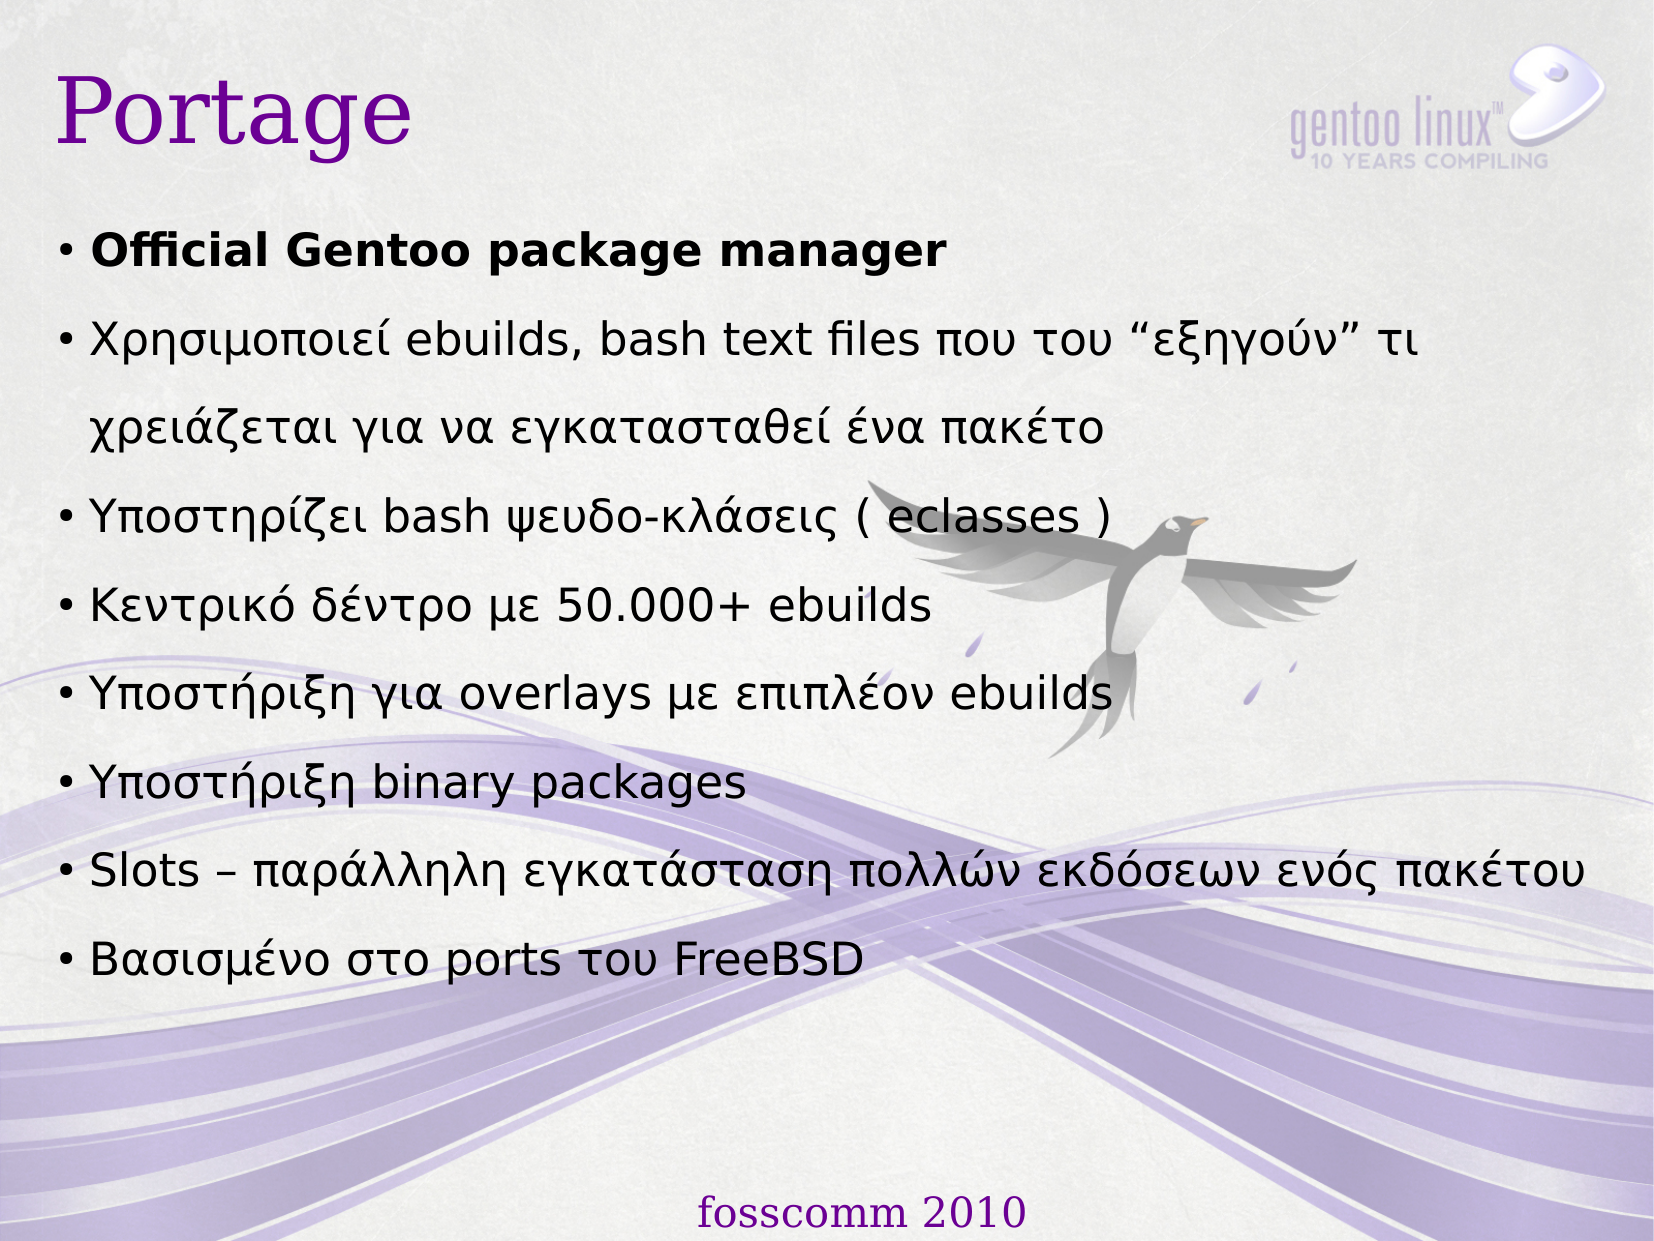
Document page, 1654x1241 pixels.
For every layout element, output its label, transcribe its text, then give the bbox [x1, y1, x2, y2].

title Portage [53, 8, 1542, 181]
title fosscomm 2010 [562, 1189, 1163, 1238]
picture [0, 0, 1654, 1241]
text_box Official Gentoo package manager Χρησιμοποιεί ebuilds, bash text files που του “εξηγούν” τι χρειάζεται για να εγκατασταθεί ένα πακέτο Υποστηρίζει bash ψευδο-κλάσεις ( eclasses ) Κεντρικό δέντρο με 50.000+ ebuilds Υποστήριξη για overlays με επιπλέον ebuilds Υποστήριξη binary packages Slots – παράλληλη εγκατάσταση πολλών εκδόσεων ενός πακέτου Βασισμένο στο ports του FreeBSD [43, 181, 1613, 1177]
